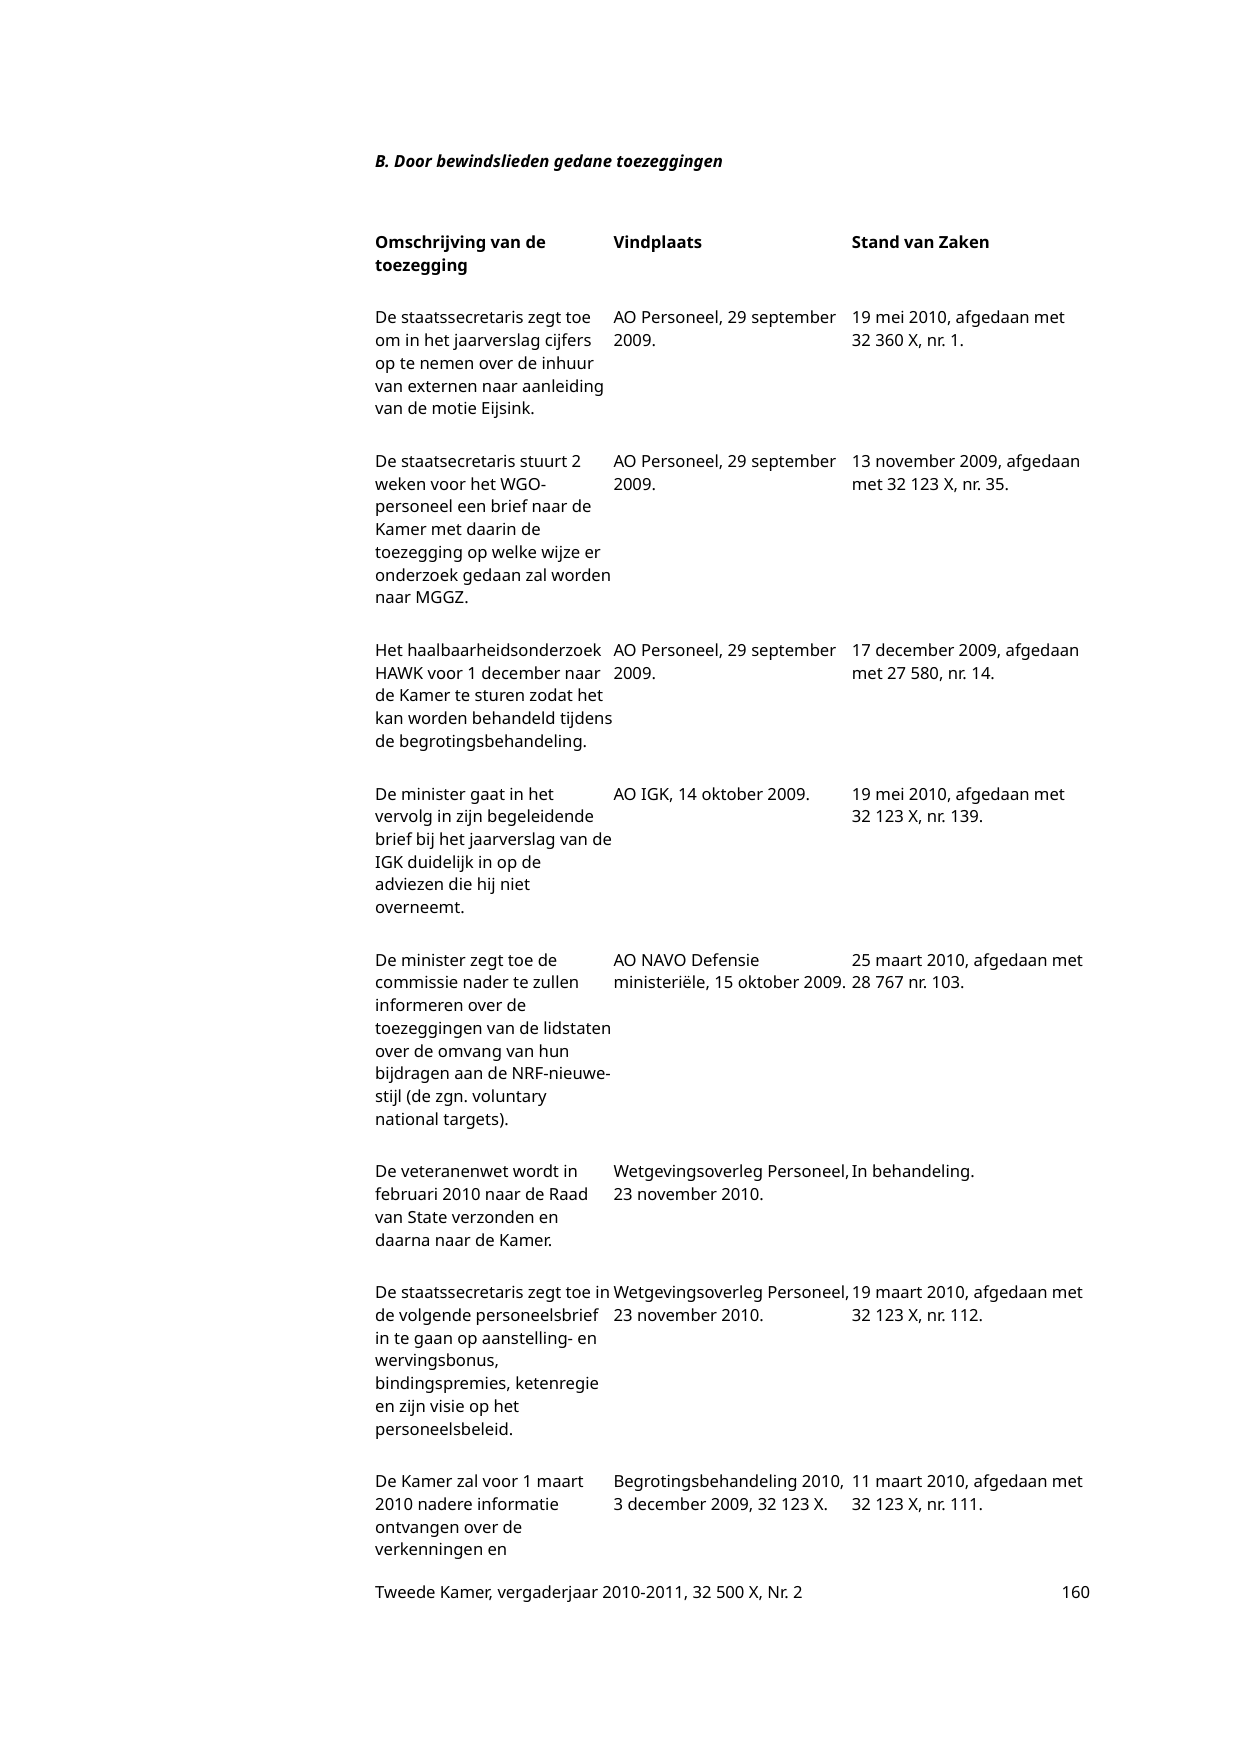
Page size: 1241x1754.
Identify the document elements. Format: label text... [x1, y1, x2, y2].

table_cell De staatssecretaris zegt toe om in het jaarverslag cijfers op te nemen over de inhuur van externen naar aanleiding van de motie Eijsink. [375, 306, 613, 449]
table_cell De minister zegt toe de commissie nader te zullen informeren over de toezeggingen van de lidstaten over de omvang van hun bijdragen aan de NRF-nieuwe-stijl (de zgn. voluntary national targets). [375, 948, 613, 1160]
table_cell 13 november 2009, afgedaan met 32 123 X, nr. 35. [852, 450, 1090, 638]
table_cell In behandeling. [852, 1160, 1090, 1281]
table_cell Het haalbaarheidsonderzoek HAWK voor 1 december naar de Kamer te sturen zodat het kan worden behandeld tijdens de begrotingsbehandeling. [375, 639, 613, 782]
table_cell De veteranenwet wordt in februari 2010 naar de Raad van State verzonden en daarna naar de Kamer. [375, 1160, 613, 1281]
table_cell AO NAVO Defensie ministeriële, 15 oktober 2009. [613, 948, 852, 1160]
table_cell AO Personeel, 29 september 2009. [613, 450, 852, 638]
table_cell AO Personeel, 29 september 2009. [613, 639, 852, 782]
table_cell 25 maart 2010, afgedaan met 28 767 nr. 103. [852, 948, 1090, 1160]
table_cell De staatsecretaris stuurt 2 weken voor het WGO-personeel een brief naar de Kamer met daarin de toezegging op welke wijze er onderzoek gedaan zal worden naar MGGZ. [375, 450, 613, 638]
table_cell Begrotingsbehandeling 2010, 3 december 2009, 32 123 X. [613, 1470, 852, 1561]
table_cell 11 maart 2010, afgedaan met 32 123 X, nr. 111. [852, 1470, 1090, 1561]
text B. Door bewindslieden gedane toezeggingen [375, 150, 1090, 173]
table_cell 19 mei 2010, afgedaan met 32 360 X, nr. 1. [852, 306, 1090, 449]
table_cell 17 december 2009, afgedaan met 27 580, nr. 14. [852, 639, 1090, 782]
table_header Vindplaats [613, 231, 852, 306]
table_header Omschrijving van de toezegging [375, 231, 613, 306]
table_cell De staatssecretaris zegt toe in de volgende personeelsbrief in te gaan op aanstelling- en wervingsbonus, bindingspremies, ketenregie en zijn visie op het personeelsbeleid. [375, 1281, 613, 1470]
table_cell De Kamer zal voor 1 maart 2010 nadere informatie ontvangen over de verkenningen en [375, 1470, 613, 1561]
table_cell Wetgevingsoverleg Personeel, 23 november 2010. [613, 1281, 852, 1470]
table_cell Wetgevingsoverleg Personeel, 23 november 2010. [613, 1160, 852, 1281]
table_cell AO IGK, 14 oktober 2009. [613, 782, 852, 948]
table_cell 19 mei 2010, afgedaan met 32 123 X, nr. 139. [852, 782, 1090, 948]
table_header Stand van Zaken [852, 231, 1090, 306]
table_cell De minister gaat in het vervolg in zijn begeleidende brief bij het jaarverslag van de IGK duidelijk in op de adviezen die hij niet overneemt. [375, 782, 613, 948]
table_cell AO Personeel, 29 september 2009. [613, 306, 852, 449]
table_cell 19 maart 2010, afgedaan met 32 123 X, nr. 112. [852, 1281, 1090, 1470]
